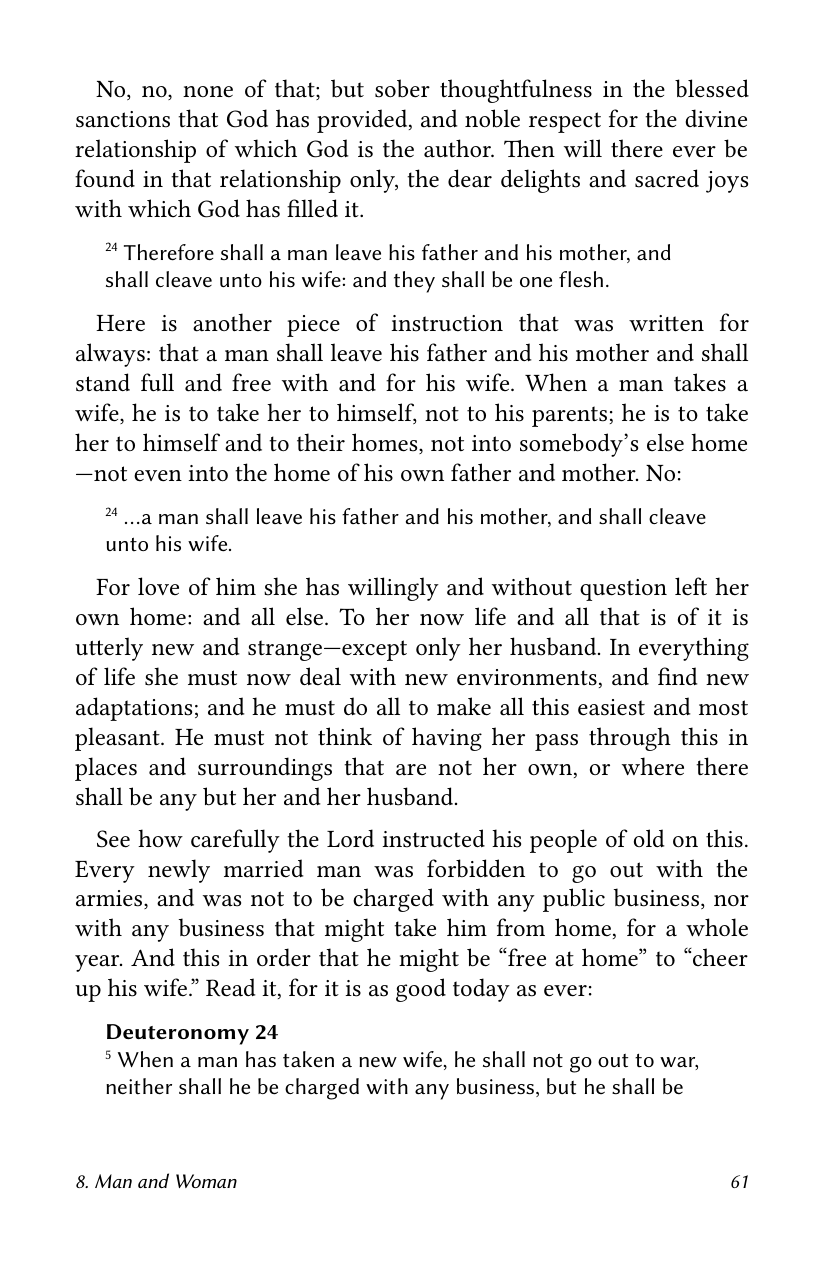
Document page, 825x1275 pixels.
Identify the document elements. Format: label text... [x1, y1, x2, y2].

text 24 ...a man shall leave his father and his mother, and shall cleave unto his wife. [105, 504, 720, 557]
text Deuteronomy 24 [105, 1019, 750, 1045]
text Here is another piece of instruction that was written for always: that a man shall leave his father and his mother and shall stand full and free with and for his wife. When a man takes a wife, he is to take her to himself, not to his parents; he is to take her to himself and to their homes, not into somebody’s else home—not even into the home of his own father and mother. No: [75, 309, 750, 487]
text For love of him she has willingly and without question left her own home: and all else. To her now life and all that is of it is utterly new and strange—except only her husband. In everything of life she must now deal with new environments, and find new adaptations; and he must do all to make all this easiest and most pleasant. He must not think of having her pass through this in places and surroundings that are not her own, or where there shall be any but her and her husband. [75, 573, 750, 811]
text 24 Therefore shall a man leave his father and his mother, and shall cleave unto his wife: and they shall be one flesh. [105, 239, 720, 293]
text 5 When a man has taken a new wife, he shall not go out to war, neither shall he be charged with any business, but he shall be [105, 1047, 720, 1100]
text No, no, none of that; but sober thoughtfulness in the blessed sanctions that God has provided, and noble respect for the divine relationship of which God is the author. Then will there ever be found in that relationship only, the dear delights and sacred joys with which God has filled it. [75, 75, 750, 223]
text See how carefully the Lord instructed his people of old on this. Every newly married man was forbidden to go out with the armies, and was not to be charged with any public business, nor with any business that might take him from home, for a whole year. And this in order that he might be “free at home” to “cheer up his wife.” Read it, for it is as good today as ever: [75, 825, 750, 1003]
